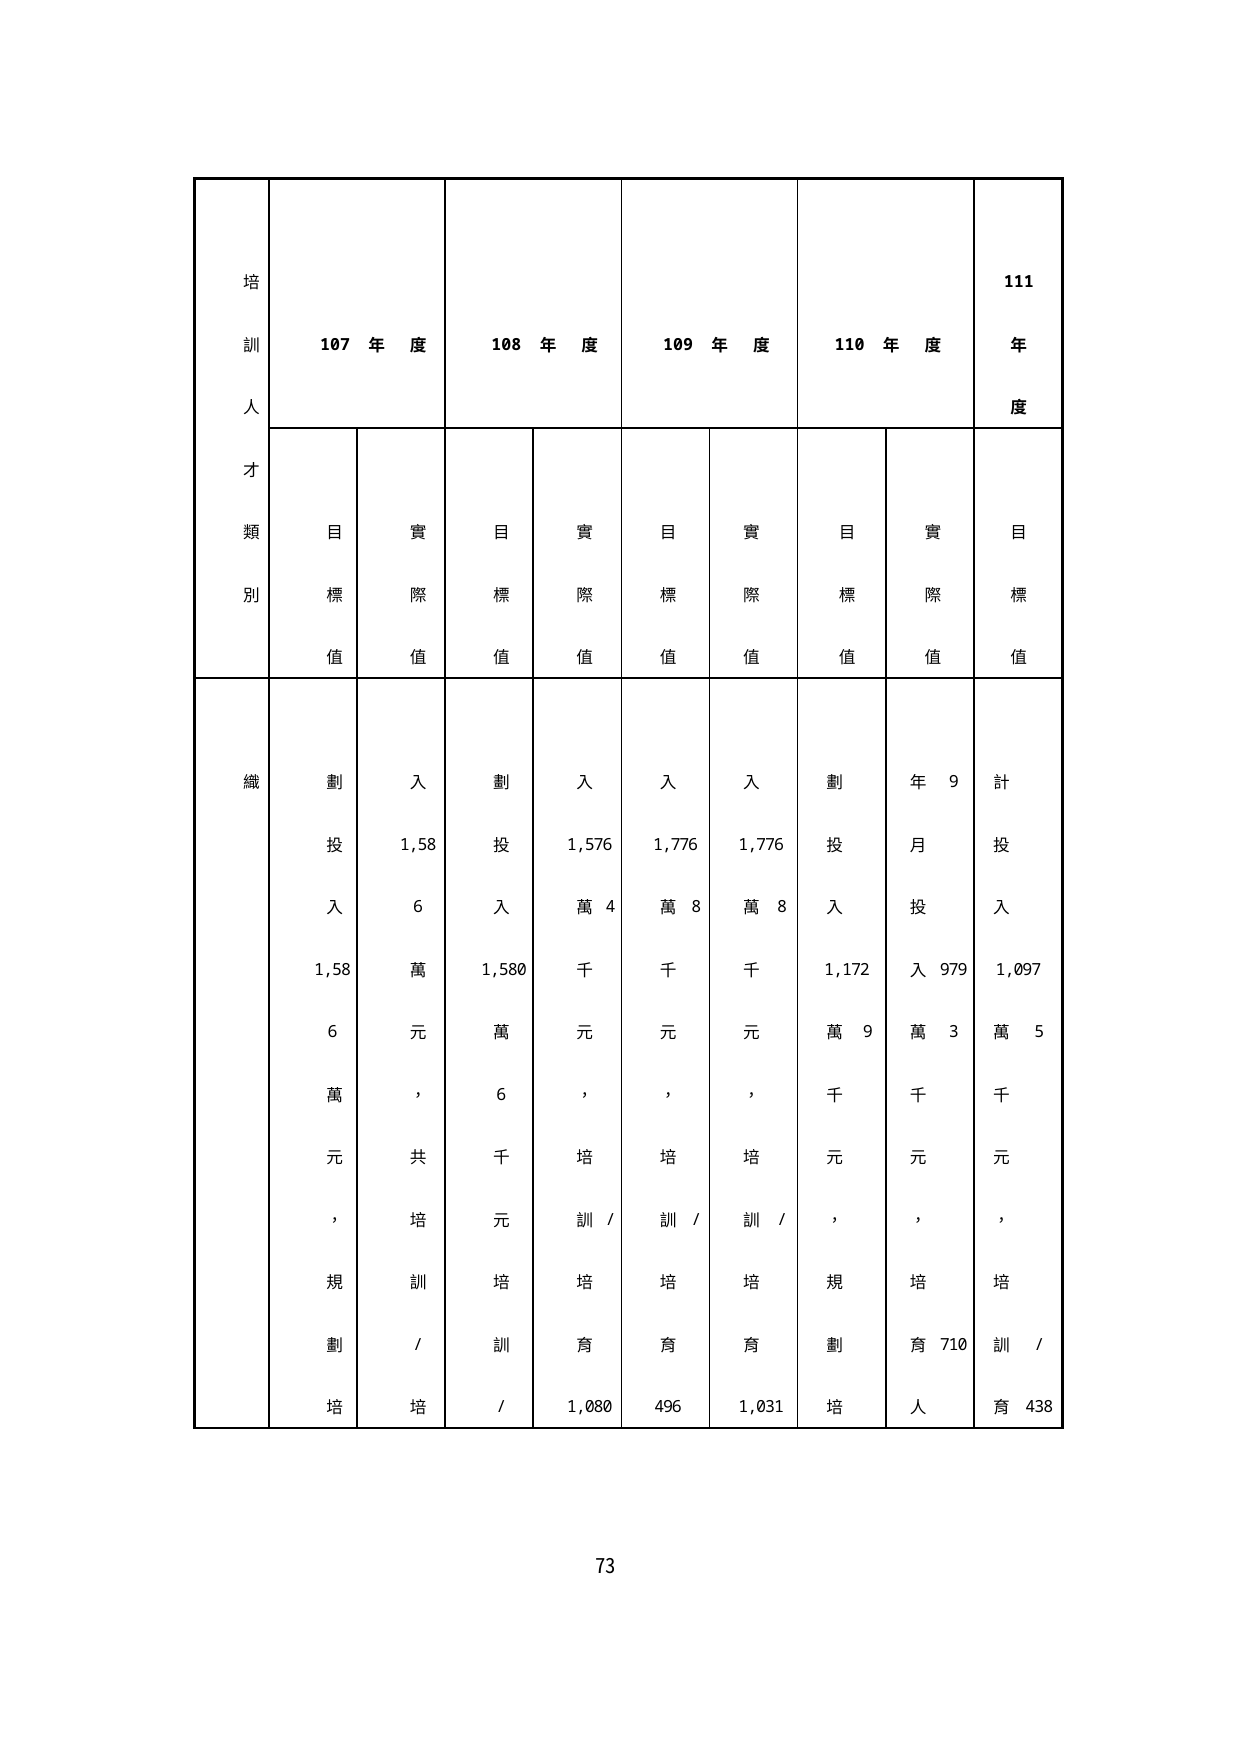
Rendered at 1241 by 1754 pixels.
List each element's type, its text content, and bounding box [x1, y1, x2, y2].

table_cell 實際值 [710, 429, 797, 677]
table_cell 目標值 [798, 429, 885, 677]
table_cell 織 [196, 679, 268, 1427]
table_header 108年度 [446, 180, 621, 427]
table_cell 目標值 [270, 429, 356, 677]
table_cell 年9月投入979萬3千元，培育710人 [887, 679, 973, 1427]
table_cell 入1,776萬8千元，培訓/培育1,031 [710, 679, 797, 1427]
table_cell 入1,776萬8千元，培訓/培育496 [622, 679, 709, 1427]
table_cell 劃投入1,586萬元，規劃培 [270, 679, 356, 1427]
table_header 107年度 [270, 180, 444, 427]
table_cell 目標值 [975, 429, 1061, 677]
table_header 110年度 [798, 180, 973, 427]
table_cell 目標值 [446, 429, 532, 677]
table_cell 劃投入1,580萬6千元培訓/ [446, 679, 532, 1427]
table_cell 實際值 [534, 429, 621, 677]
table_cell 實際值 [358, 429, 444, 677]
table_cell 計投入1,097萬5千元，培訓/育438 [975, 679, 1061, 1427]
table_header 109年度 [622, 180, 797, 427]
table_cell 目標值 [622, 429, 709, 677]
table_cell 實際值 [887, 429, 973, 677]
table_cell 入1,576萬4千元，培訓/培育1,080 [534, 679, 621, 1427]
table_header 培訓人才類別 [196, 180, 268, 677]
table_cell 劃投入1,172萬9千元，規劃培 [798, 679, 885, 1427]
table_cell 入1,586萬元，共培訓/培 [358, 679, 444, 1427]
table_header 111年度 [975, 180, 1061, 427]
